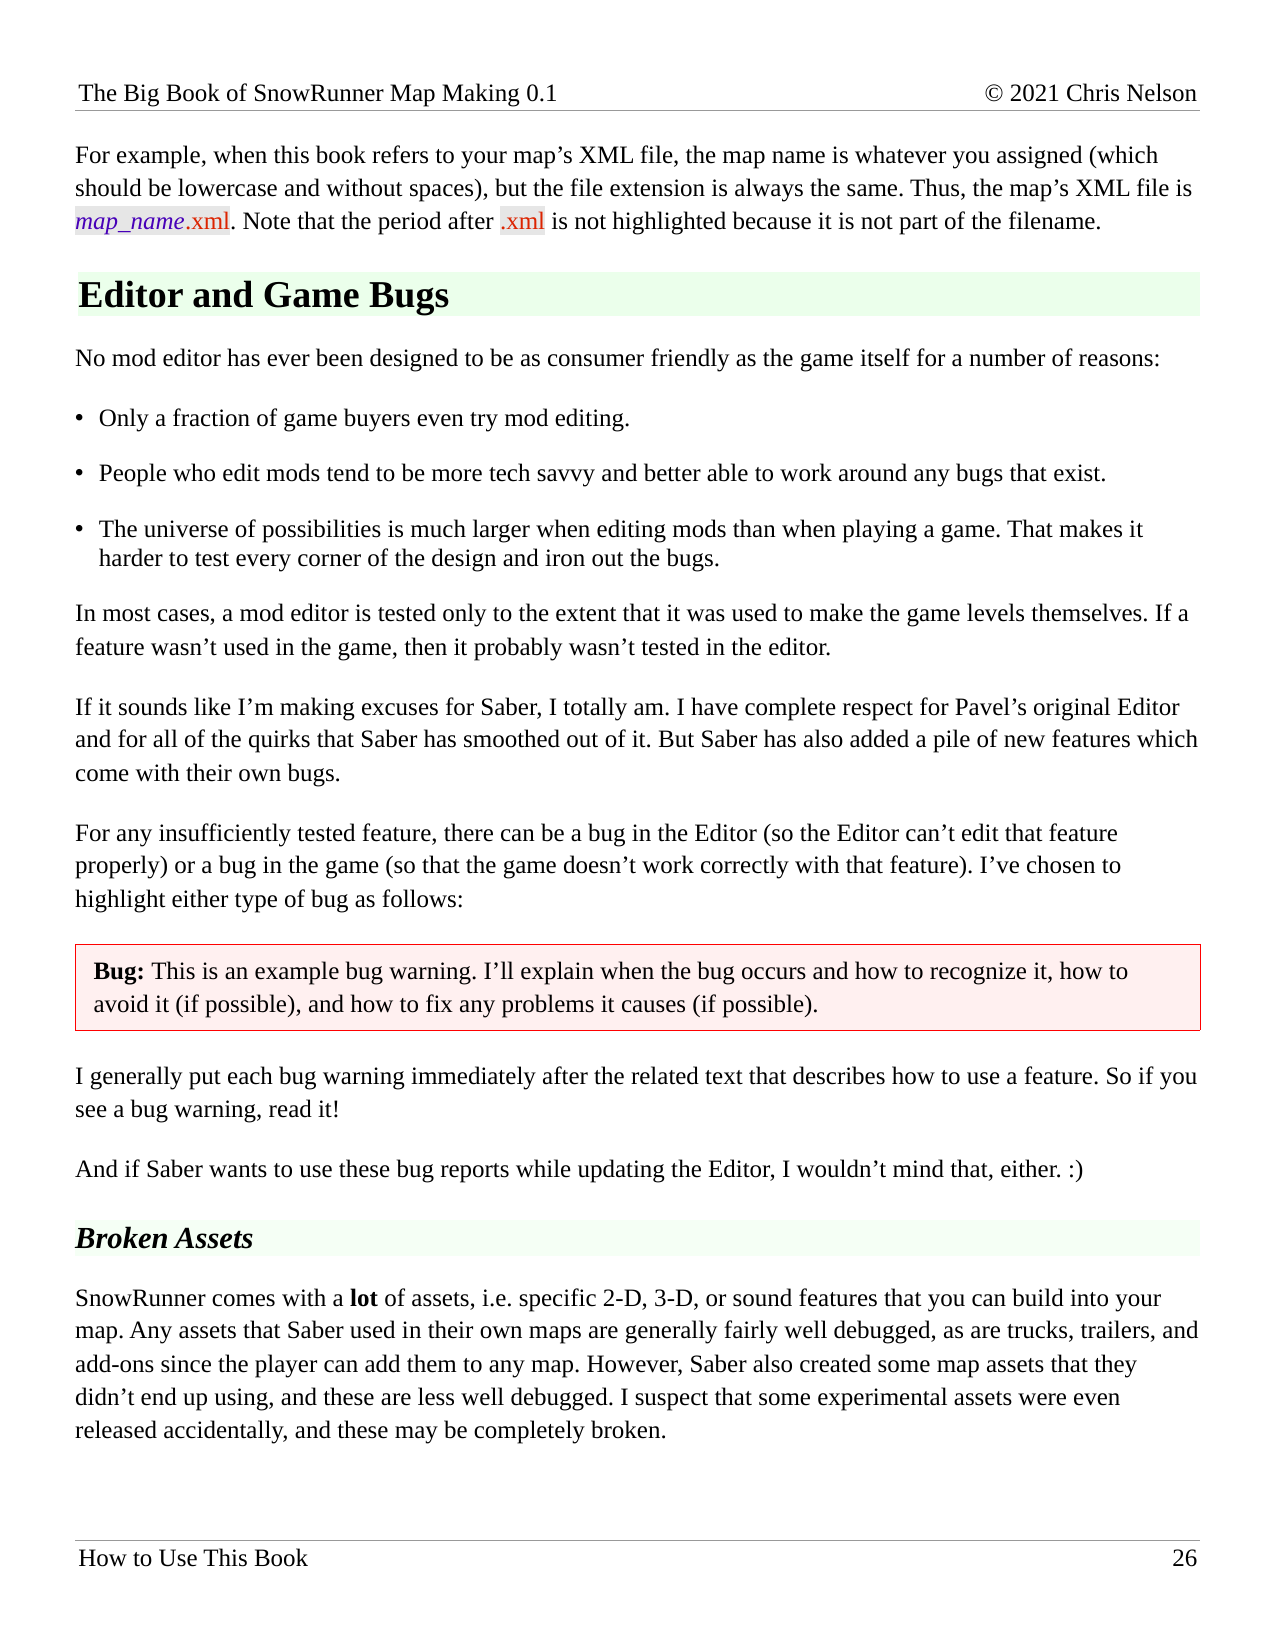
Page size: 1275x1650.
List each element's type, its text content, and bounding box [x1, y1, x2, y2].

list People who edit mods tend to be more tech savvy and better able to work around any bugs that exist. [75, 458, 1200, 487]
text For any insufficiently tested feature, there can be a bug in the Editor (so the Editor can’t edit that feature properly) or a bug in the game (so that the game doesn’t work correctly with that feature). I’ve chosen to highlight either type of bug as follows: [75, 818, 1200, 912]
subtitle Broken Assets [75, 1220, 1200, 1256]
text For example, when this book refers to your map’s XML file, the map name is whatever you assigned (which should be lowercase and without spaces), but the file extension is always the same. Thus, the map’s XML file is map_name.xml. Note that the period after .xml is not highlighted because it is not part of the filename. [75, 140, 1200, 235]
list The universe of possibilities is much larger when editing mods than when playing a game. That makes it harder to test every corner of the design and iron out the bugs. [75, 514, 1200, 572]
list This is an example bug warning. I’ll explain when the bug occurs and how to recognize it, how to avoid it (if possible), and how to fix any problems it causes (if possible). [76, 945, 1200, 1030]
text SnowRunner comes with a lot of assets, i.e. specific 2‑D, 3‑D, or sound features that you can build into your map. Any assets that Saber used in their own maps are generally fairly well debugged, as are trucks, trailers, and add-ons since the player can add them to any map. However, Saber also created some map assets that they didn’t end up using, and these are less well debugged. I suspect that some experimental assets were even released accidentally, and these may be completely broken. [75, 1283, 1200, 1443]
text I generally put each bug warning immediately after the related text that describes how to use a feature. So if you see a bug warning, read it! [75, 1061, 1200, 1123]
list Only a fraction of game buyers even try mod editing. [75, 403, 1200, 431]
text And if Saber wants to use these bug reports while updating the Editor, I wouldn’t mind that, either. :) [75, 1154, 1200, 1183]
text No mod editor has ever been designed to be as consumer friendly as the game itself for a number of reasons: [75, 343, 1200, 371]
text In most cases, a mod editor is tested only to the extent that it was used to make the game levels themselves. If a feature wasn’t used in the game, then it probably wasn’t tested in the editor. [75, 598, 1200, 660]
subtitle Editor and Game Bugs [78, 272, 1200, 316]
text If it sounds like I’m making excuses for Saber, I totally am. I have complete respect for Pavel’s original Editor and for all of the quirks that Saber has smoothed out of it. But Saber has also added a pile of new features which come with their own bugs. [75, 692, 1200, 786]
